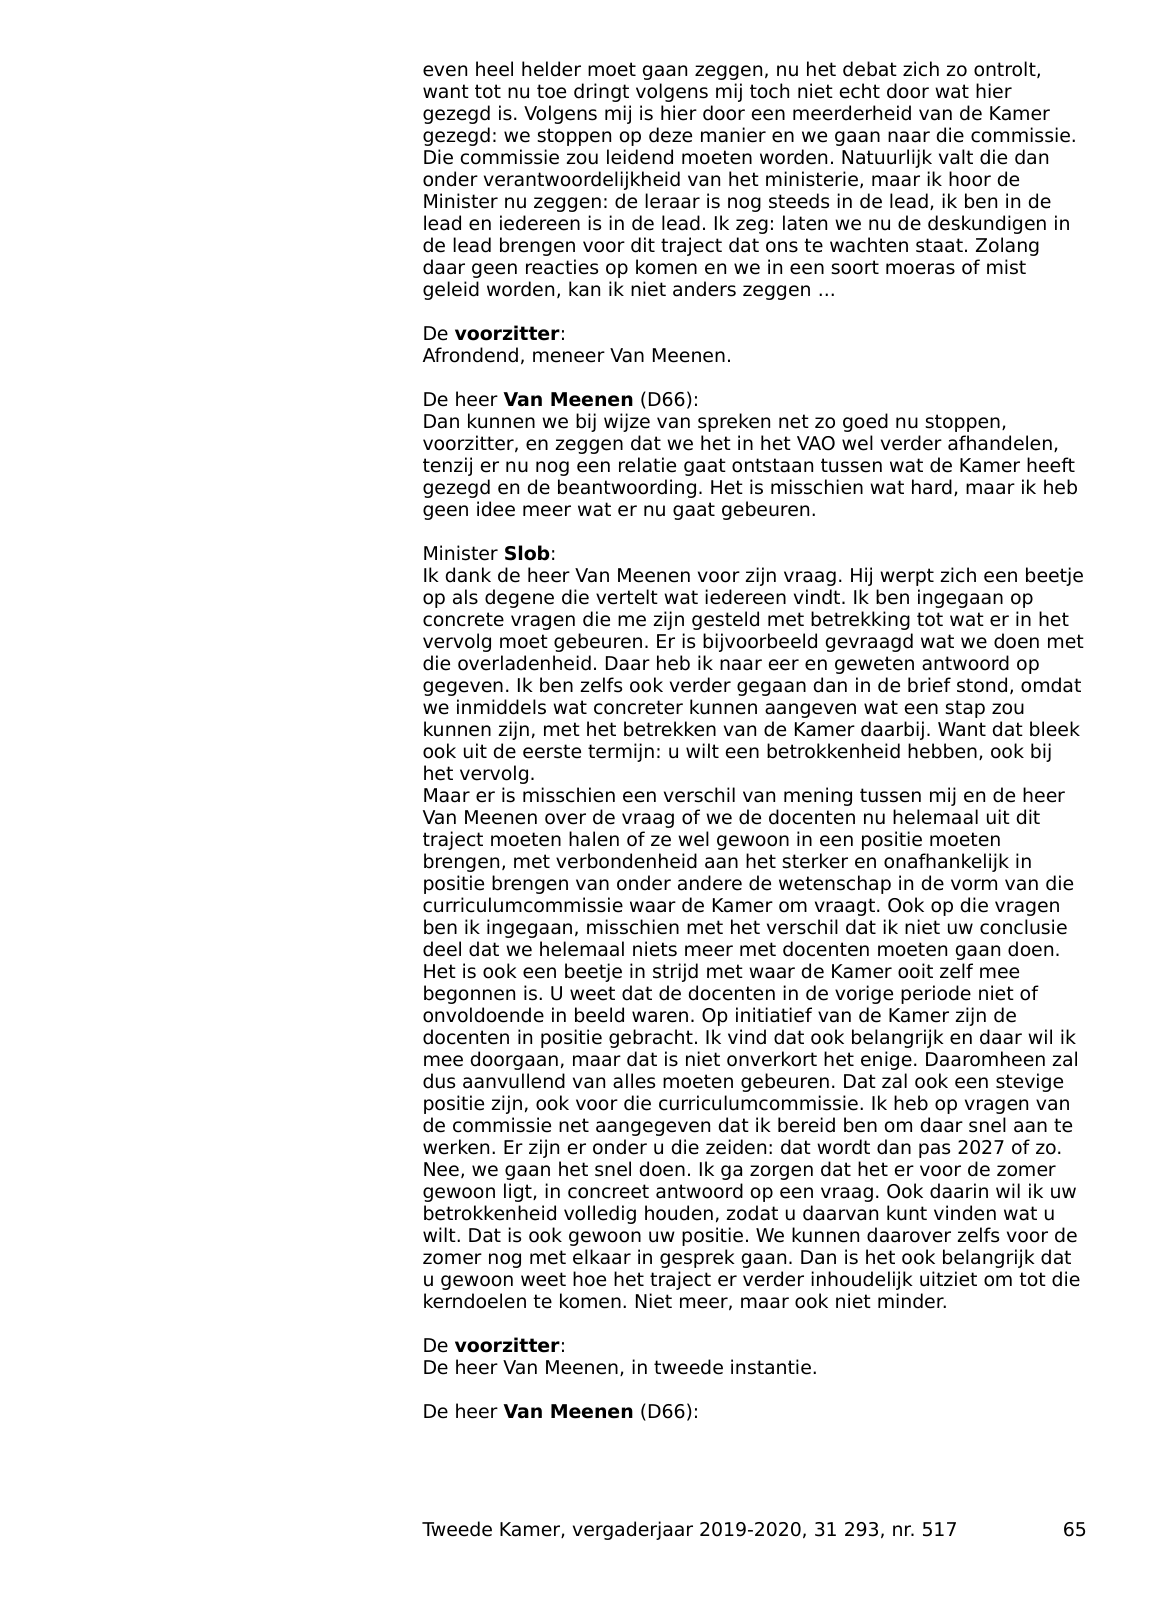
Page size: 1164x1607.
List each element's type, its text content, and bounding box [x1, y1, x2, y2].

text De voorzitter: [422, 323, 1087, 345]
text Afrondend, meneer Van Meenen. [422, 345, 1087, 367]
text De heer Van Meenen, in tweede instantie. [422, 1357, 1087, 1379]
text even heel helder moet gaan zeggen, nu het debat zich zo ontrolt, want tot nu toe dringt volgens mij toch niet echt door wat hier gezegd is. Volgens mij is hier door een meerderheid van de Kamer gezegd: we stoppen op deze manier en we gaan naar die commissie. Die commissie zou leidend moeten worden. Natuurlijk valt die dan onder verantwoordelijkheid van het ministerie, maar ik hoor de Minister nu zeggen: de leraar is nog steeds in de lead, ik ben in de lead en iedereen is in de lead. Ik zeg: laten we nu de deskundigen in de lead brengen voor dit traject dat ons te wachten staat. Zolang daar geen reacties op komen en we in een soort moeras of mist geleid worden, kan ik niet anders zeggen ... [422, 59, 1087, 301]
text De voorzitter: [422, 1335, 1087, 1357]
text Minister Slob: [422, 543, 1087, 565]
text Dan kunnen we bij wijze van spreken net zo goed nu stoppen, voorzitter, en zeggen dat we het in het VAO wel verder afhandelen, tenzij er nu nog een relatie gaat ontstaan tussen wat de Kamer heeft gezegd en de beantwoording. Het is misschien wat hard, maar ik heb geen idee meer wat er nu gaat gebeuren. [422, 411, 1087, 521]
text De heer Van Meenen (D66): [422, 1401, 1087, 1423]
text Ik dank de heer Van Meenen voor zijn vraag. Hij werpt zich een beetje op als degene die vertelt wat iedereen vindt. Ik ben ingegaan op concrete vragen die me zijn gesteld met betrekking tot wat er in het vervolg moet gebeuren. Er is bijvoorbeeld gevraagd wat we doen met die overladenheid. Daar heb ik naar eer en geweten antwoord op gegeven. Ik ben zelfs ook verder gegaan dan in de brief stond, omdat we inmiddels wat concreter kunnen aangeven wat een stap zou kunnen zijn, met het betrekken van de Kamer daarbij. Want dat bleek ook uit de eerste termijn: u wilt een betrokkenheid hebben, ook bij het vervolg. [422, 565, 1087, 785]
text Maar er is misschien een verschil van mening tussen mij en de heer Van Meenen over de vraag of we de docenten nu helemaal uit dit traject moeten halen of ze wel gewoon in een positie moeten brengen, met verbondenheid aan het sterker en onafhankelijk in positie brengen van onder andere de wetenschap in de vorm van die curriculumcommissie waar de Kamer om vraagt. Ook op die vragen ben ik ingegaan, misschien met het verschil dat ik niet uw conclusie deel dat we helemaal niets meer met docenten moeten gaan doen. Het is ook een beetje in strijd met waar de Kamer ooit zelf mee begonnen is. U weet dat de docenten in de vorige periode niet of onvoldoende in beeld waren. Op initiatief van de Kamer zijn de docenten in positie gebracht. Ik vind dat ook belangrijk en daar wil ik mee doorgaan, maar dat is niet onverkort het enige. Daaromheen zal dus aanvullend van alles moeten gebeuren. Dat zal ook een stevige positie zijn, ook voor die curriculumcommissie. Ik heb op vragen van de commissie net aangegeven dat ik bereid ben om daar snel aan te werken. Er zijn er onder u die zeiden: dat wordt dan pas 2027 of zo. Nee, we gaan het snel doen. Ik ga zorgen dat het er voor de zomer gewoon ligt, in concreet antwoord op een vraag. Ook daarin wil ik uw betrokkenheid volledig houden, zodat u daarvan kunt vinden wat u wilt. Dat is ook gewoon uw positie. We kunnen daarover zelfs voor de zomer nog met elkaar in gesprek gaan. Dan is het ook belangrijk dat u gewoon weet hoe het traject er verder inhoudelijk uitziet om tot die kerndoelen te komen. Niet meer, maar ook niet minder. [422, 785, 1087, 1312]
text De heer Van Meenen (D66): [422, 389, 1087, 411]
